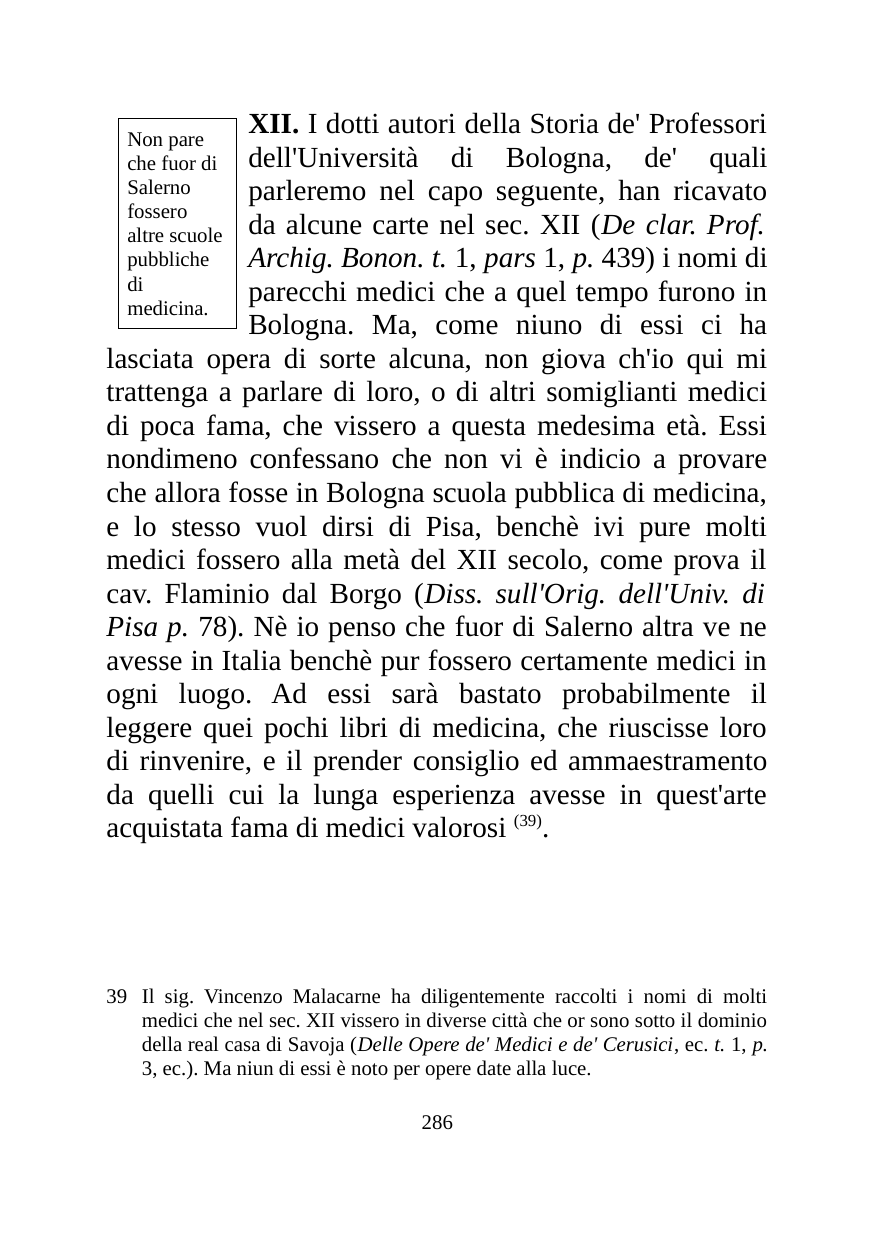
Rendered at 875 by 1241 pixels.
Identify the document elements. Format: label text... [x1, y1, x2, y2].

text XII. I dotti autori della Storia de' Professori dell'Università di Bologna, de' quali parleremo nel capo seguente, han ricavato da alcune carte nel sec. XII (De clar. Prof. Archig. Bonon. t. 1, pars 1, p. 439) i nomi di parecchi medici che a quel tempo furono in Bologna. Ma, come niuno di essi ci ha lasciata opera di sorte alcuna, non giova ch'io qui mi trattenga a parlare di loro, o di altri somiglianti medici di poca fama, che vissero a questa medesima età. Essi nondimeno confessano che non vi è indicio a provare che allora fosse in Bologna scuola pubblica di medicina, e lo stesso vuol dirsi di Pisa, benchè ivi pure molti medici fossero alla metà del XII secolo, come prova il cav. Flaminio dal Borgo (Diss. sull'Orig. dell'Univ. di Pisa p. 78). Nè io penso che fuor di Salerno altra ve ne avesse in Italia benchè pur fossero certamente medici in ogni luogo. Ad essi sarà bastato probabilmente il leggere quei pochi libri di medicina, che riuscisse loro di rinvenire, e il prender consiglio ed ammaestramento da quelli cui la lunga esperienza avesse in quest'arte acquistata fama di medici valorosi (). [106, 106, 768, 844]
text Non pare che fuor di Salerno fossero altre scuole pubbliche di medicina. [127, 127, 227, 319]
text Il sig. Vincenzo Malacarne ha diligentemente raccolti i nomi di molti medici che nel sec. XII vissero in diverse città che or sono sotto il dominio della real casa di Savoja (Delle Opere de' Medici e de' Cerusici, ec. t. 1, p. 3, ec.). Ma niun di essi è noto per opere date alla luce. [106, 984, 768, 1080]
